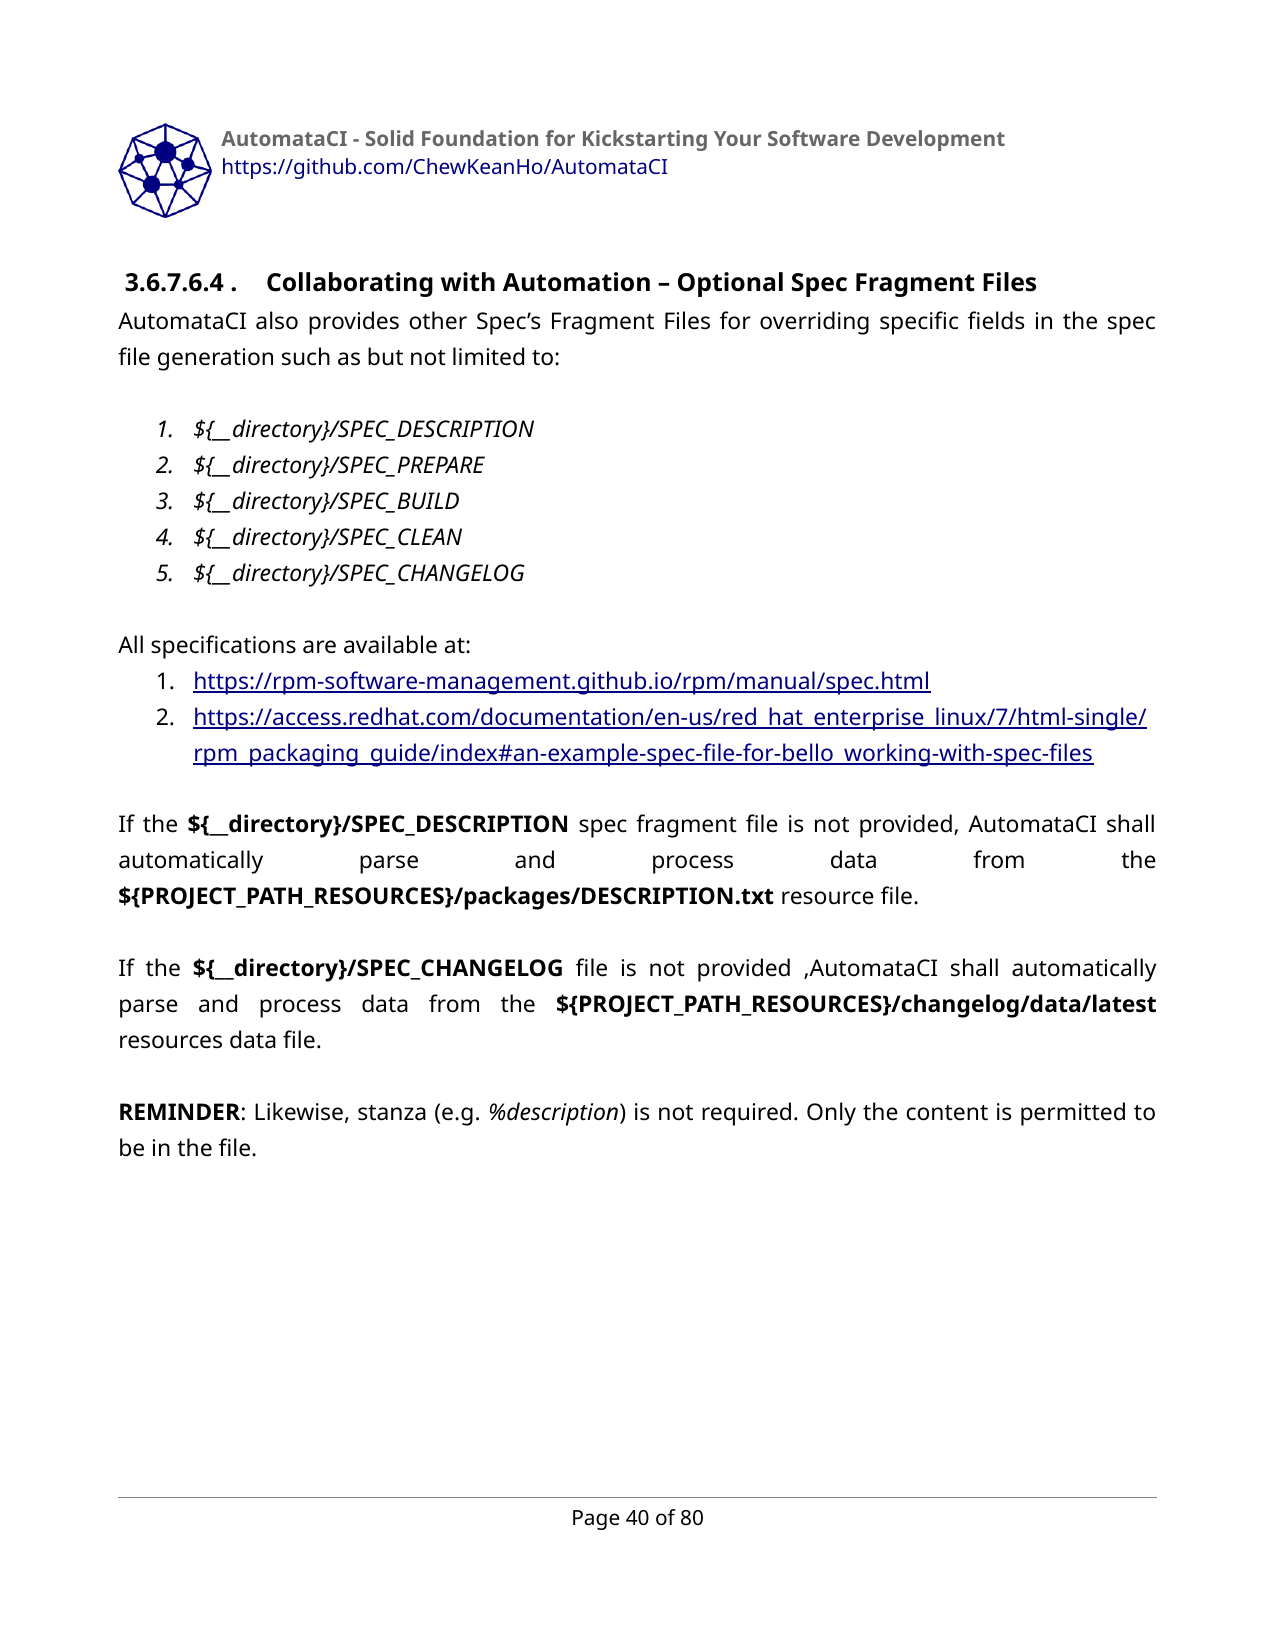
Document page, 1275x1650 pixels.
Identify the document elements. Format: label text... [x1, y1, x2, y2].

text If the ${__directory}/SPEC_CHANGELOG file is not provided ,AutomataCI shall automatically parse and process data from the ${PROJECT_PATH_RESOURCES}/changelog/data/latest resources data file. [118, 952, 1157, 1055]
text AutomataCI also provides other Spec’s Fragment Files for overriding specific fields in the spec file generation such as but not limited to: [118, 305, 1157, 372]
text If the ${__directory}/SPEC_DESCRIPTION spec fragment file is not provided, AutomataCI shall automatically parse and process data from the ${PROJECT_PATH_RESOURCES}/packages/DESCRIPTION.txt resource file. [118, 808, 1157, 912]
list ${__directory}/SPEC_CLEAN [156, 521, 1157, 552]
list https://rpm-software-management.github.io/rpm/manual/spec.html [156, 665, 1157, 696]
text REMINDER: Likewise, stanza (e.g. %description) is not required. Only the content is permitted to be in the file. [118, 1096, 1157, 1163]
list ${__directory}/SPEC_CHANGELOG [156, 557, 1157, 588]
list ${__directory}/SPEC_DESCRIPTION [156, 413, 1157, 444]
subtitle Collaborating with Automation – Optional Spec Fragment Files [118, 265, 1157, 299]
picture [118, 123, 212, 218]
list https://access.redhat.com/documentation/en-us/red_hat_enterprise_linux/7/html-single/rpm_packaging_guide/index#an-example-spec-file-for-bello_working-with-spec-files [156, 701, 1157, 768]
text All specifications are available at: [118, 629, 1157, 660]
list ${__directory}/SPEC_BUILD [156, 485, 1157, 516]
list ${__directory}/SPEC_PREPARE [156, 449, 1157, 480]
